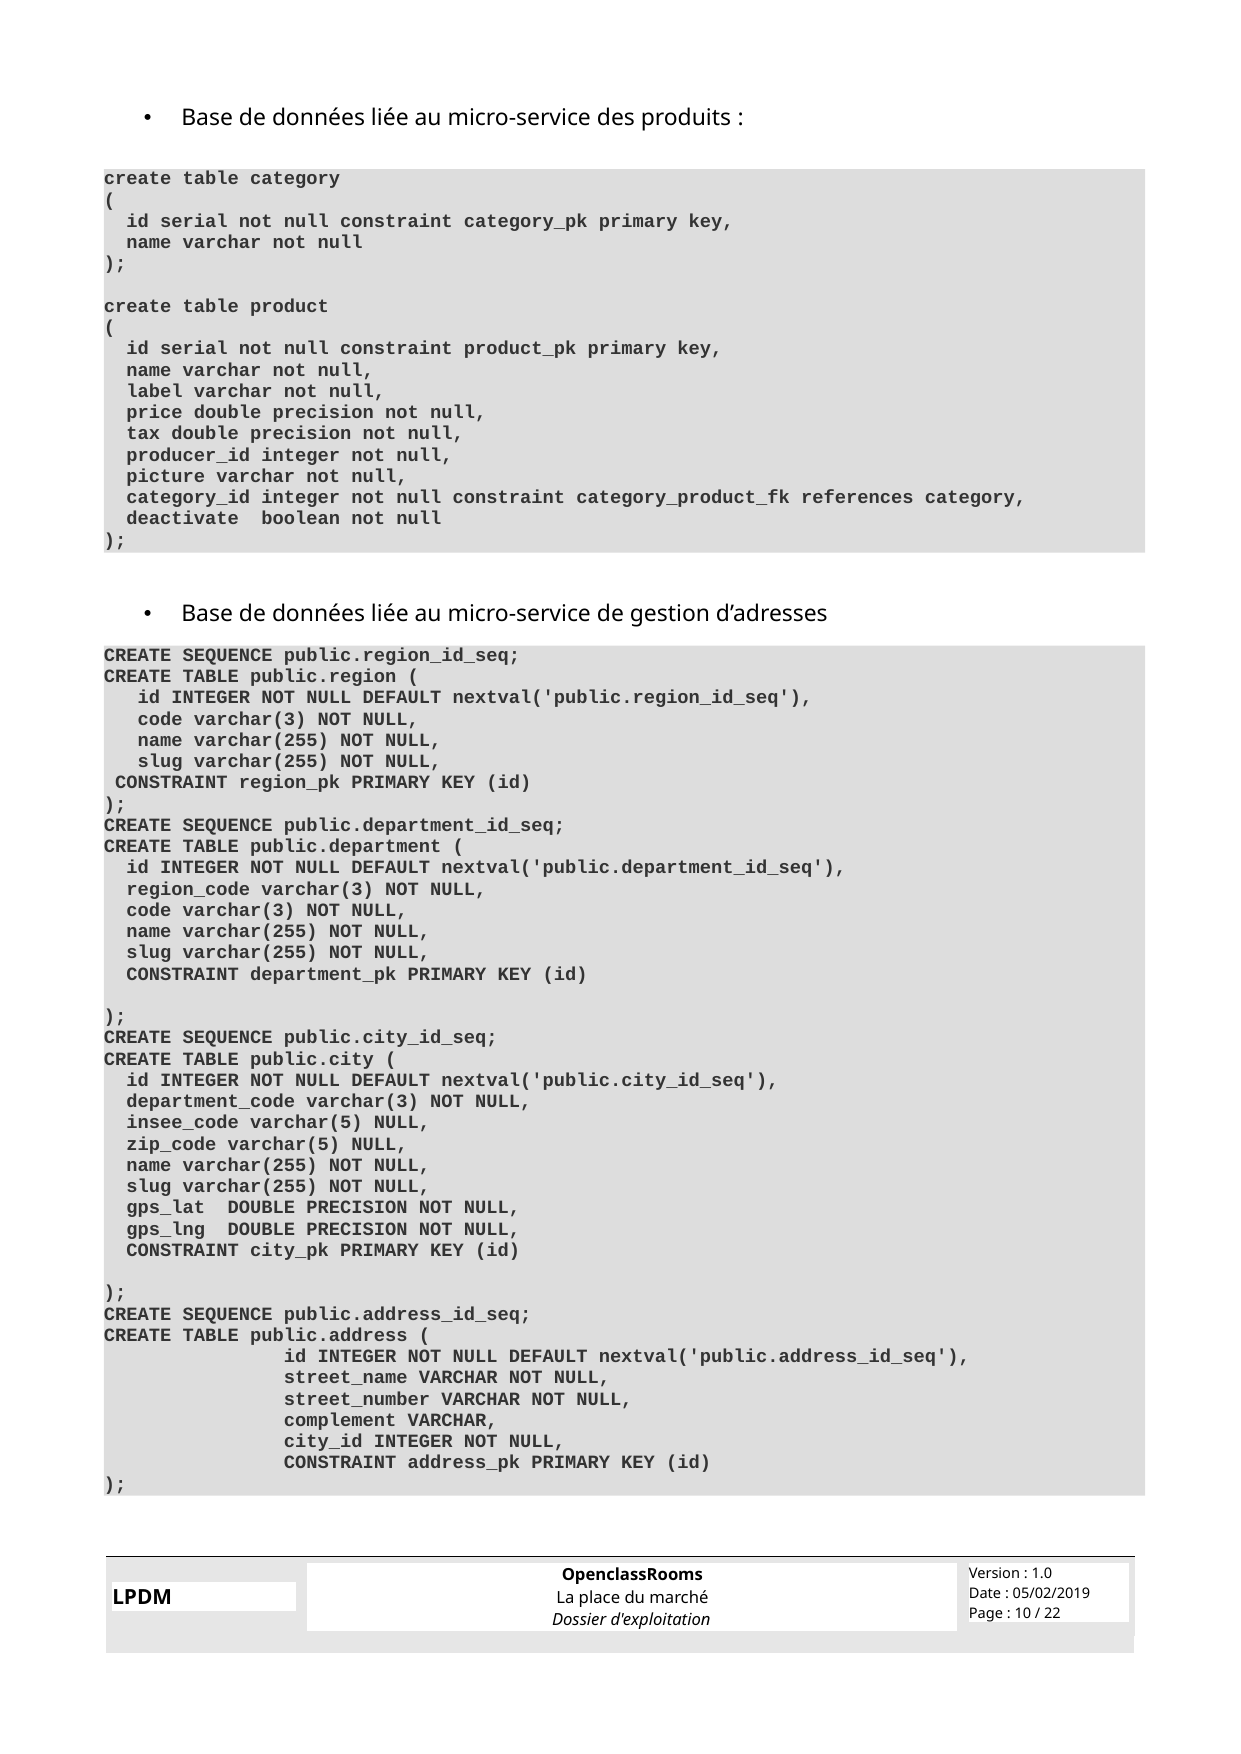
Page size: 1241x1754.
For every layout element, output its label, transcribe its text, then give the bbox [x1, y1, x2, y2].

list Base de données liée au micro-service de gestion d’adresses [144, 597, 1134, 628]
list Base de données liée au micro-service des produits : [144, 100, 1134, 163]
